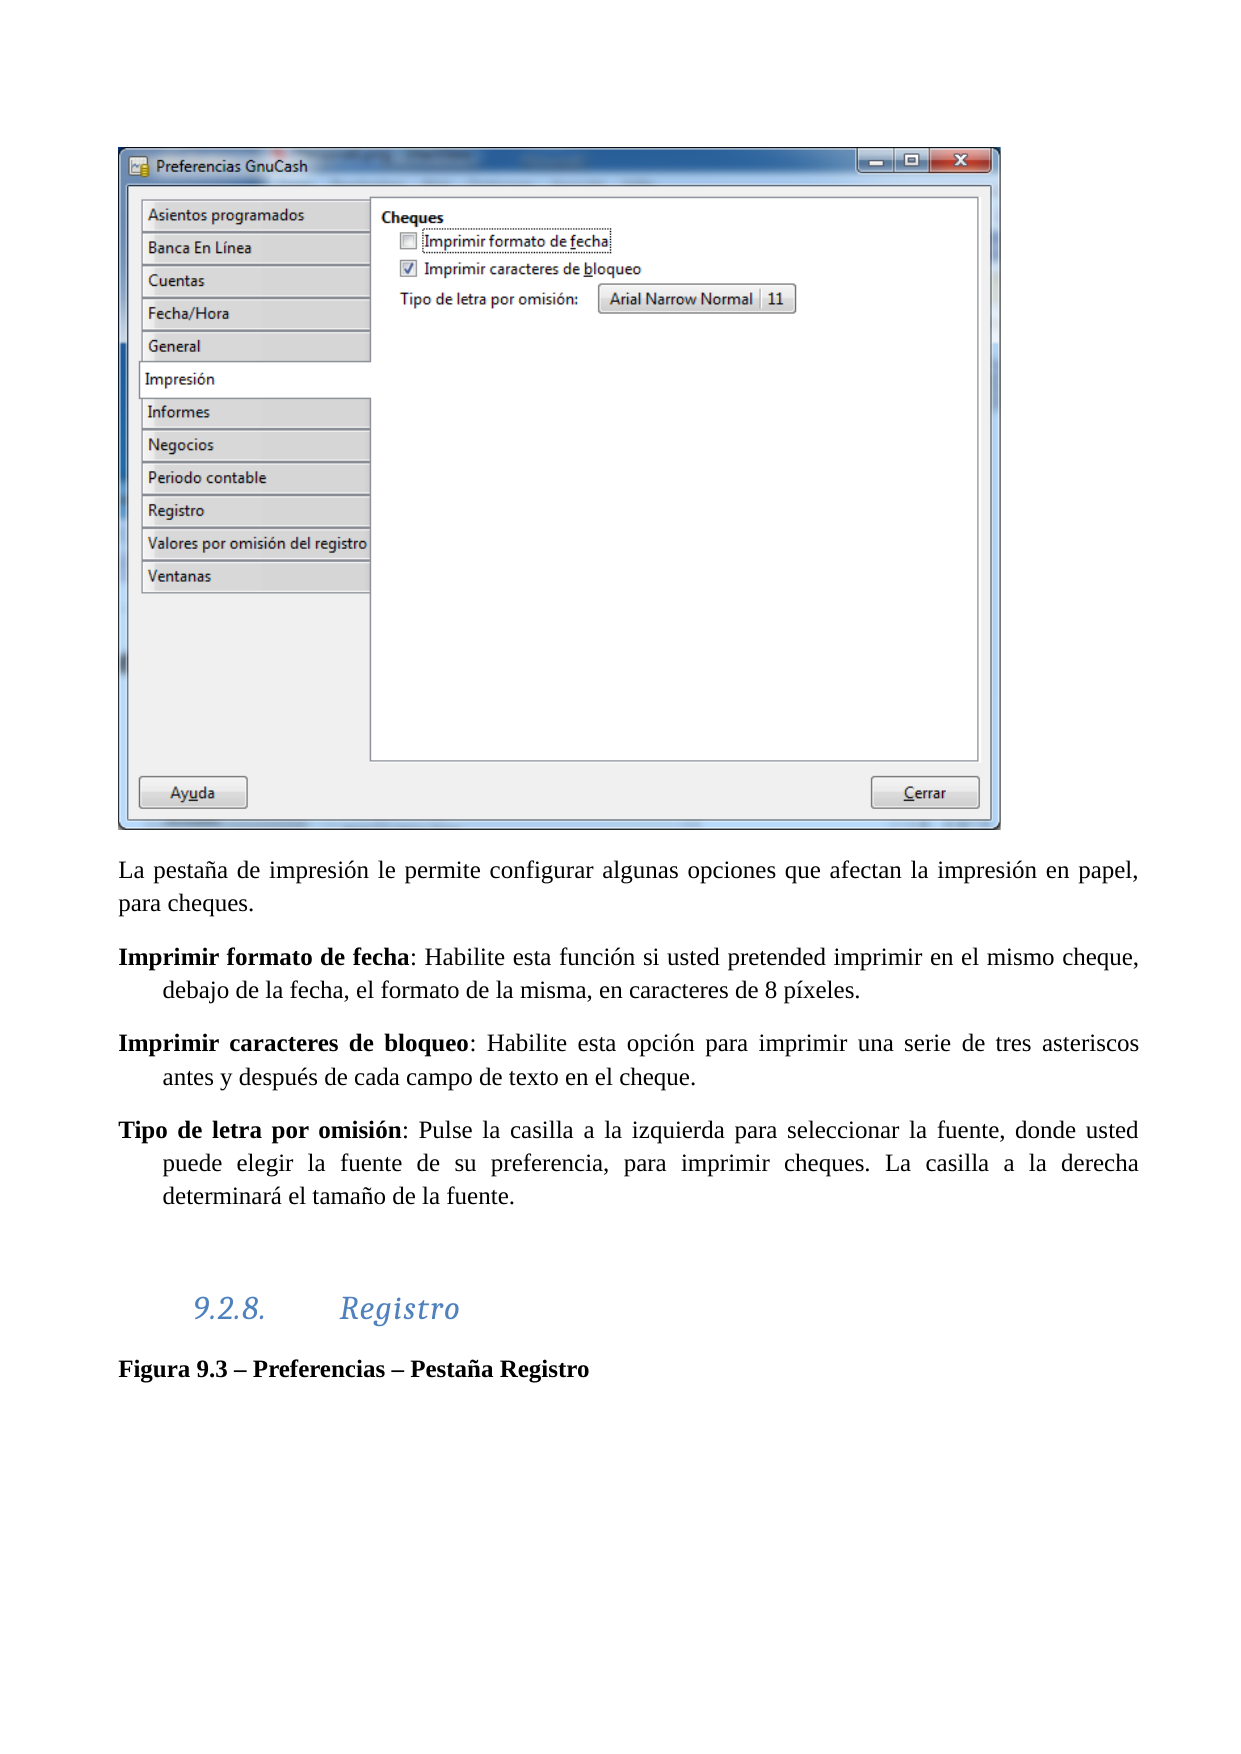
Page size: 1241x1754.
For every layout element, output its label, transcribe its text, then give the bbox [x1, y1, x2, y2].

text Figura 9.3 – Preferencias – Pestaña Registro [118, 1354, 1140, 1383]
text Imprimir caracteres de bloqueo: Habilite esta opción para imprimir una serie de tres asteriscos antes y después de cada campo de texto en el cheque. [118, 1028, 1140, 1090]
text La pestaña de impresión le permite configurar algunas opciones que afectan la impresión en papel, para cheques. [118, 855, 1140, 917]
subtitle Registro [193, 1289, 1140, 1327]
picture [118, 147, 1001, 830]
text Imprimir formato de fecha: Habilite esta función si usted pretended imprimir en el mismo cheque, debajo de la fecha, el formato de la misma, en caracteres de 8 píxeles. [118, 942, 1140, 1003]
text Tipo de letra por omisión: Pulse la casilla a la izquierda para seleccionar la fuente, donde usted puede elegir la fuente de su preferencia, para imprimir cheques. La casilla a la derecha determinará el tamaño de la fuente. [118, 1115, 1140, 1210]
